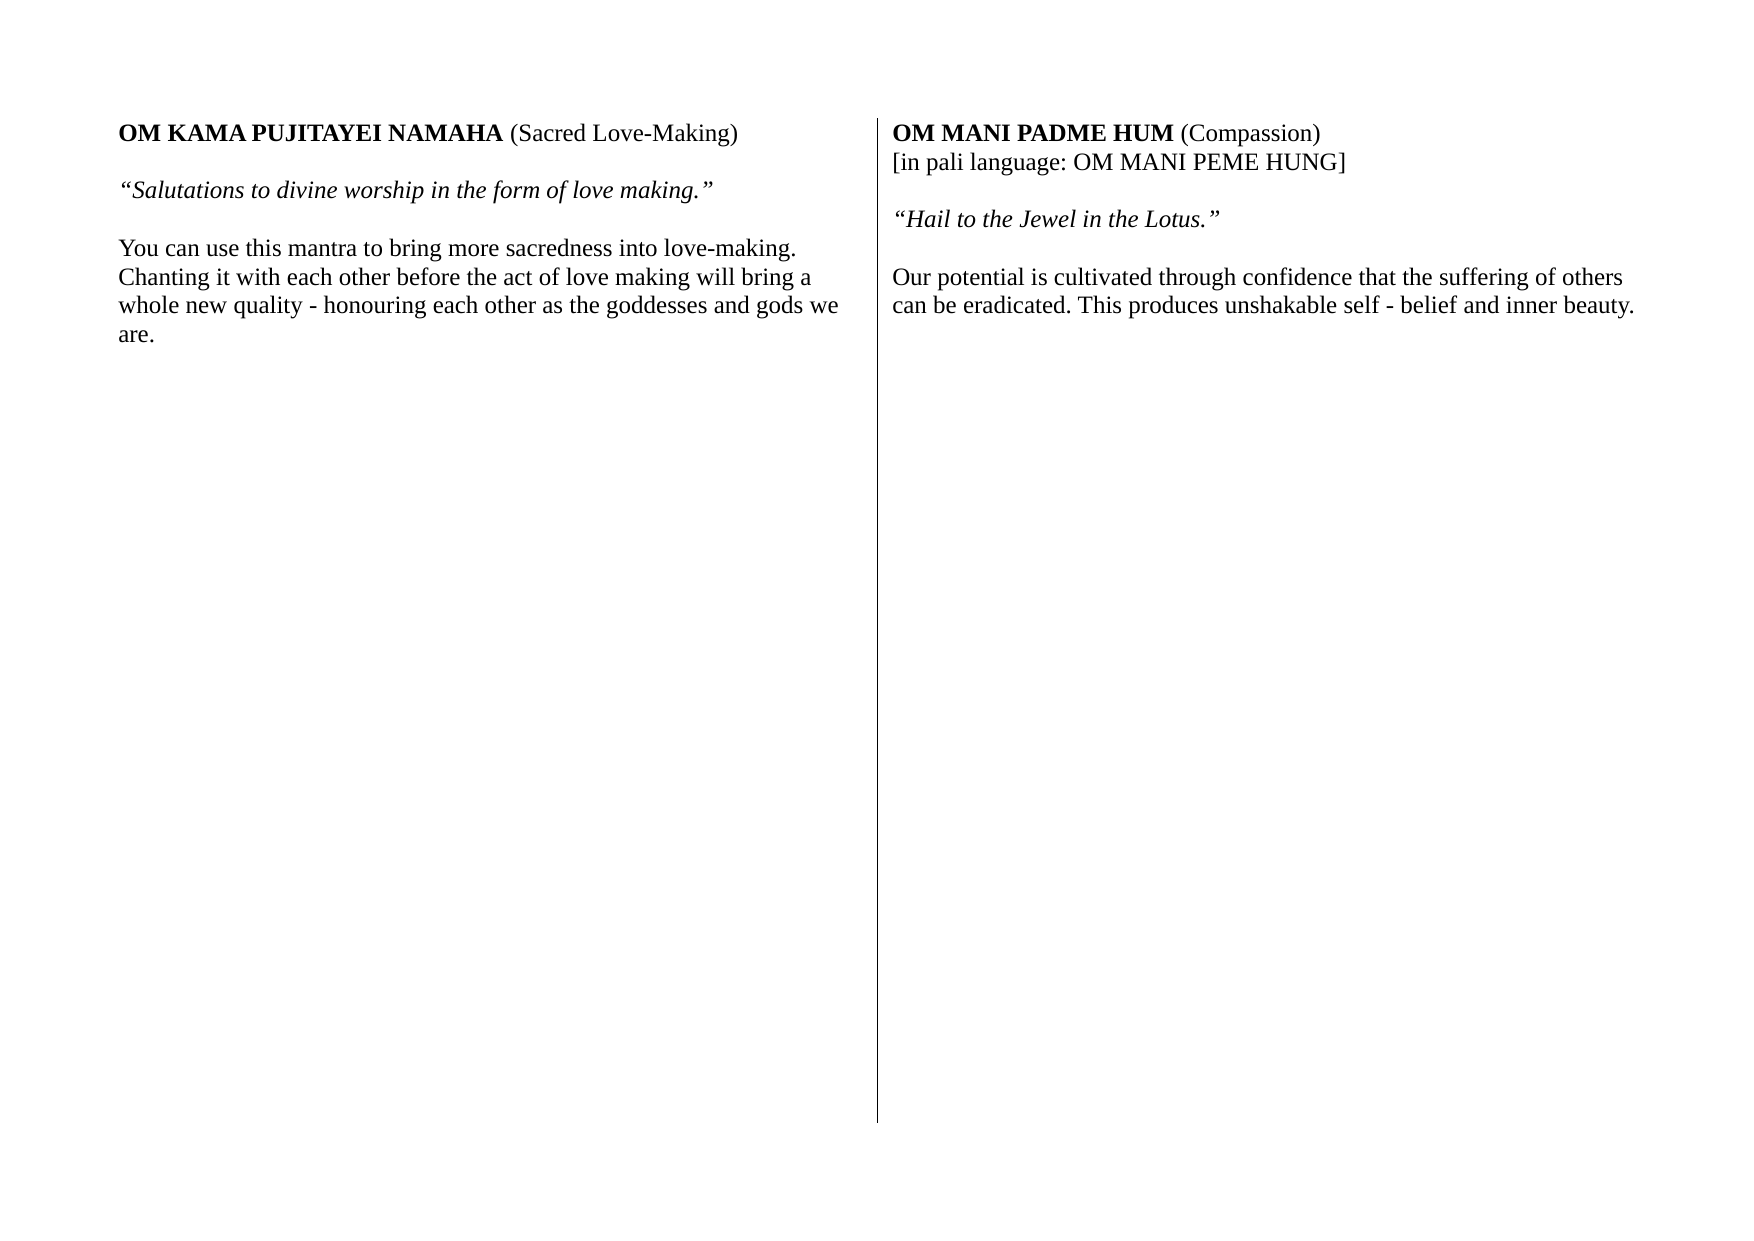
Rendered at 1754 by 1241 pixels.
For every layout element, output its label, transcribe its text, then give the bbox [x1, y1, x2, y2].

text “Hail to the Jewel in the Lotus.” [892, 204, 1636, 233]
text OM KAMA PUJITAYEI NAMAHA (Sacred Love-Making) [118, 118, 862, 147]
text [in pali language: OM MANI PEME HUNG] [892, 147, 1636, 176]
text Our potential is cultivated through confidence that the suffering of others can be eradicated. This produces unshakable self - belief and inner beauty. [892, 262, 1636, 319]
text “Salutations to divine worship in the form of love making.” [118, 176, 862, 204]
text You can use this mantra to bring more sacredness into love-making. Chanting it with each other before the act of love making will bring a whole new quality - honouring each other as the goddesses and gods we are. [118, 233, 862, 348]
text OM MANI PADME HUM (Compassion) [892, 118, 1636, 147]
